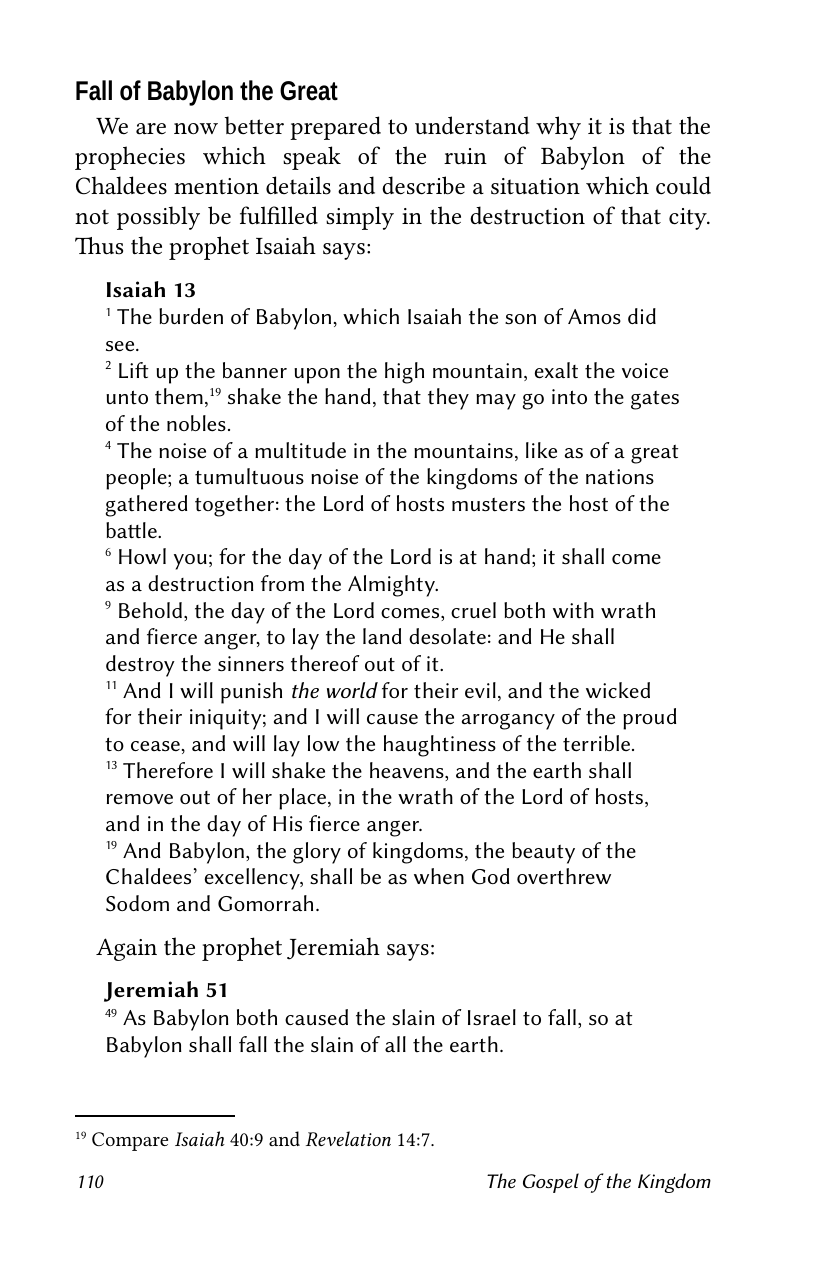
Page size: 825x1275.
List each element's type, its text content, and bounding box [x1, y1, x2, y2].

text 49 As Babylon both caused the slain of Israel to fall, so at Babylon shall fall the slain of all the earth. [105, 1005, 682, 1058]
text 19 And Babylon, the glory of kingdoms, the beauty of the Chaldees’ excellency, shall be as when God overthrew Sodom and Gomorrah. [105, 837, 682, 917]
text 2 Lift up the banner upon the high mountain, exalt the voice unto them, shake the hand, that they may go into the gates of the nobles. [105, 357, 682, 437]
text 4 The noise of a multitude in the mountains, like as of a great people; a tumultuous noise of the kingdoms of the nations gathered together: the Lord of hosts musters the host of the battle. [105, 437, 682, 544]
text 1 The burden of Babylon, which Isaiah the son of Amos did see. [105, 304, 682, 357]
text 6 Howl you; for the day of the Lord is at hand; it shall come as a destruction from the Almighty. [105, 544, 682, 597]
text Again the prophet Jeremiah says: [75, 932, 712, 961]
text Jeremiah 51 [105, 977, 712, 1003]
text 13 Therefore I will shake the heavens, and the earth shall remove out of her place, in the wrath of the Lord of hosts, and in the day of His fierce anger. [105, 757, 682, 837]
text 9 Behold, the day of the Lord comes, cruel both with wrath and fierce anger, to lay the land desolate: and He shall destroy the sinners thereof out of it. [105, 597, 682, 677]
text 11 And I will punish the world for their evil, and the wicked for their iniquity; and I will cause the arrogancy of the proud to cease, and will lay low the haughtiness of the terrible. [105, 677, 682, 757]
text Isaiah 13 [105, 277, 712, 303]
subtitle Fall of Babylon the Great [75, 75, 712, 106]
text Compare Isaiah 40:9 and Revelation 14:7. [75, 1128, 712, 1152]
text We are now better prepared to understand why it is that the prophecies which speak of the ruin of Babylon of the Chaldees mention details and describe a situation which could not possibly be fulfilled simply in the destruction of that city. Thus the prophet Isaiah says: [75, 112, 712, 260]
